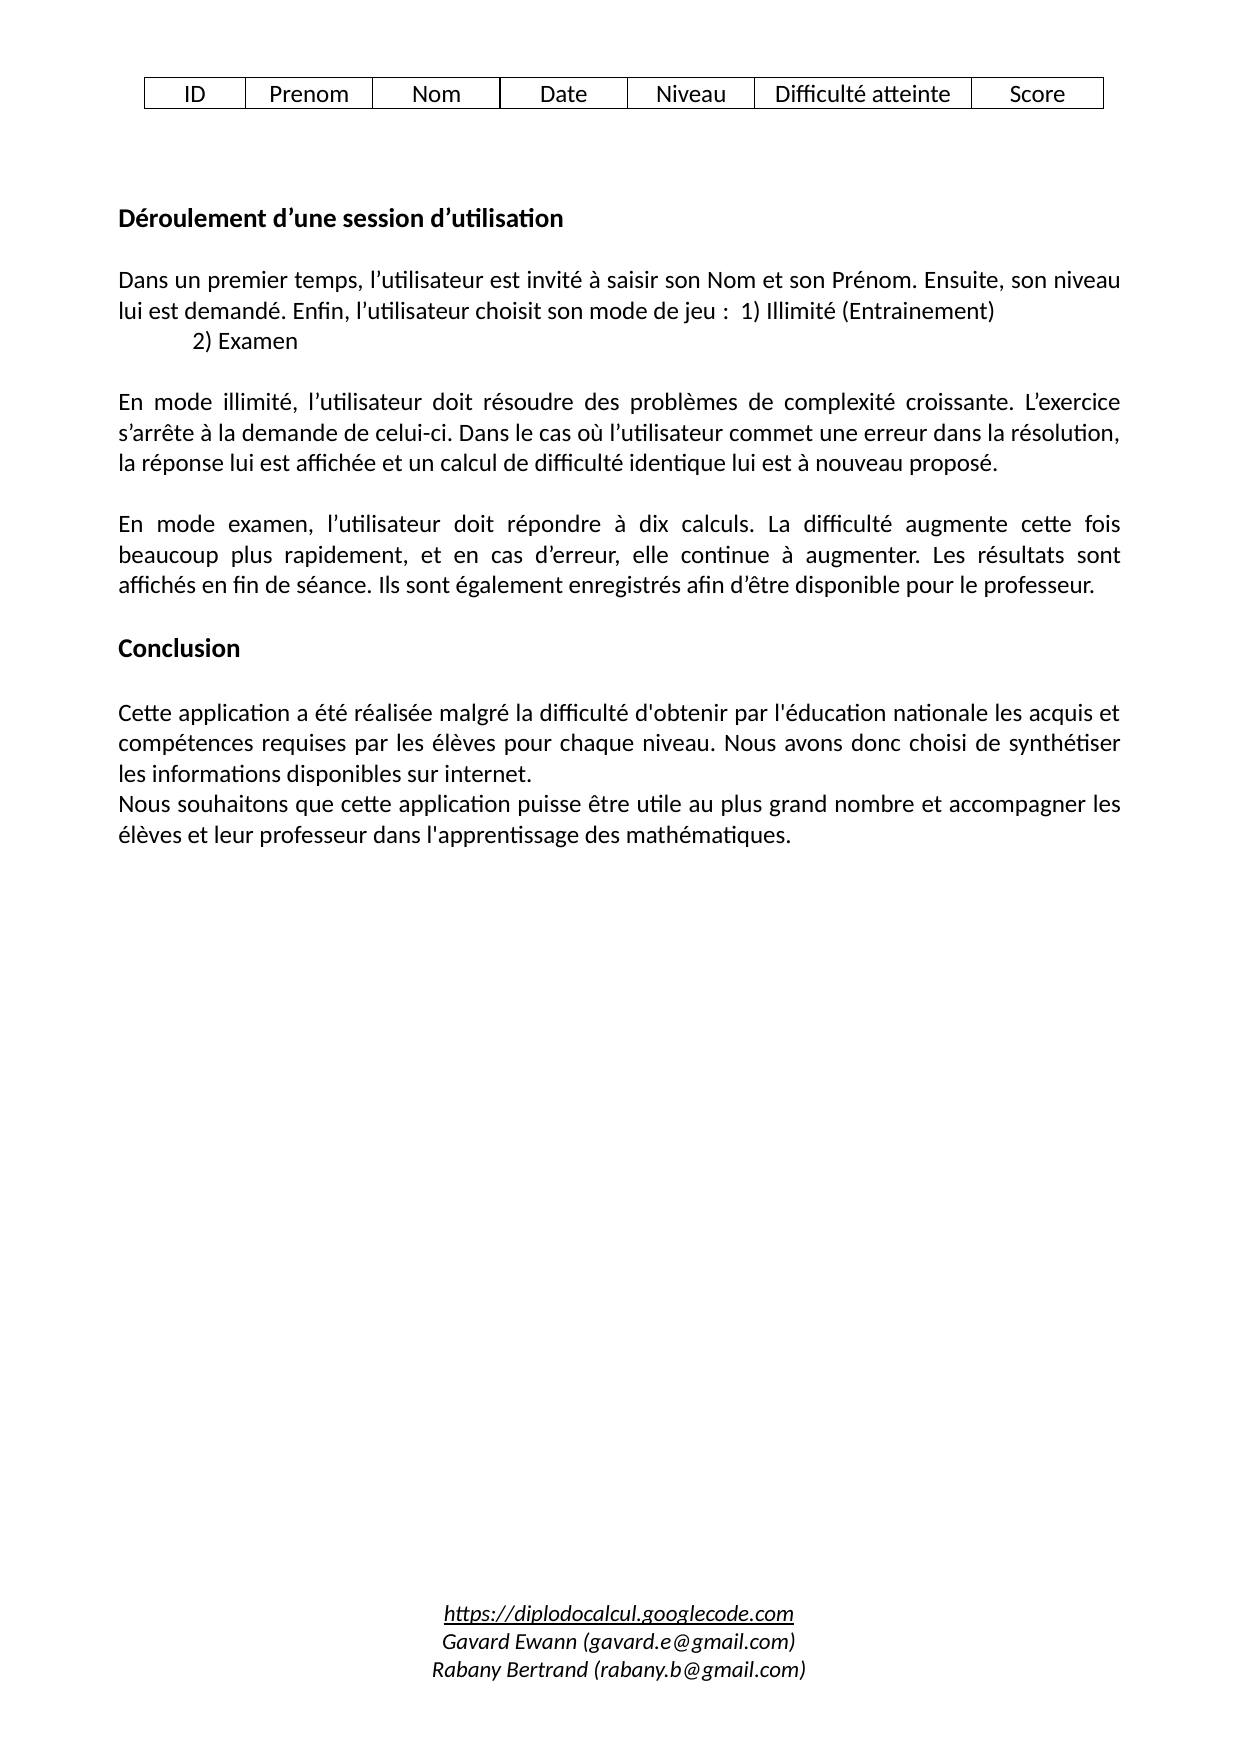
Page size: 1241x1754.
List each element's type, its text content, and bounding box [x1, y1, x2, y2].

table_header Prenom [246, 78, 372, 108]
text 2) Examen [118, 326, 1122, 356]
table_header ID [145, 78, 245, 108]
table_header Niveau [628, 78, 754, 108]
text En mode illimité, l’utilisateur doit résoudre des problèmes de complexité croissante. L’exercice s’arrête à la demande de celui-ci. Dans le cas où l’utilisateur commet une erreur dans la résolution, la réponse lui est affichée et un calcul de difficulté identique lui est à nouveau proposé. [118, 387, 1122, 478]
text Déroulement d’une session d’utilisation [118, 201, 1122, 234]
text En mode examen, l’utilisateur doit répondre à dix calculs. La difficulté augmente cette fois beaucoup plus rapidement, et en cas d’erreur, elle continue à augmenter. Les résultats sont affichés en fin de séance. Ils sont également enregistrés afin d’être disponible pour le professeur. [118, 509, 1122, 600]
table_header Score [972, 78, 1103, 108]
table_header Date [501, 78, 627, 108]
table_header Nom [373, 78, 499, 108]
text Cette application a été réalisée malgré la difficulté d'obtenir par l'éducation nationale les acquis et compétences requises par les élèves pour chaque niveau. Nous avons donc choisi de synthétiser les informations disponibles sur internet. [118, 697, 1122, 788]
text Conclusion [118, 631, 1122, 664]
text Dans un premier temps, l’utilisateur est invité à saisir son Nom et son Prénom. Ensuite, son niveau lui est demandé. Enfin, l’utilisateur choisit son mode de jeu : 1) Illimité (Entrainement) [118, 264, 1122, 326]
text Nous souhaitons que cette application puisse être utile au plus grand nombre et accompagner les élèves et leur professeur dans l'apprentissage des mathématiques. [118, 788, 1122, 849]
table_header Difficulté atteinte [755, 78, 971, 108]
